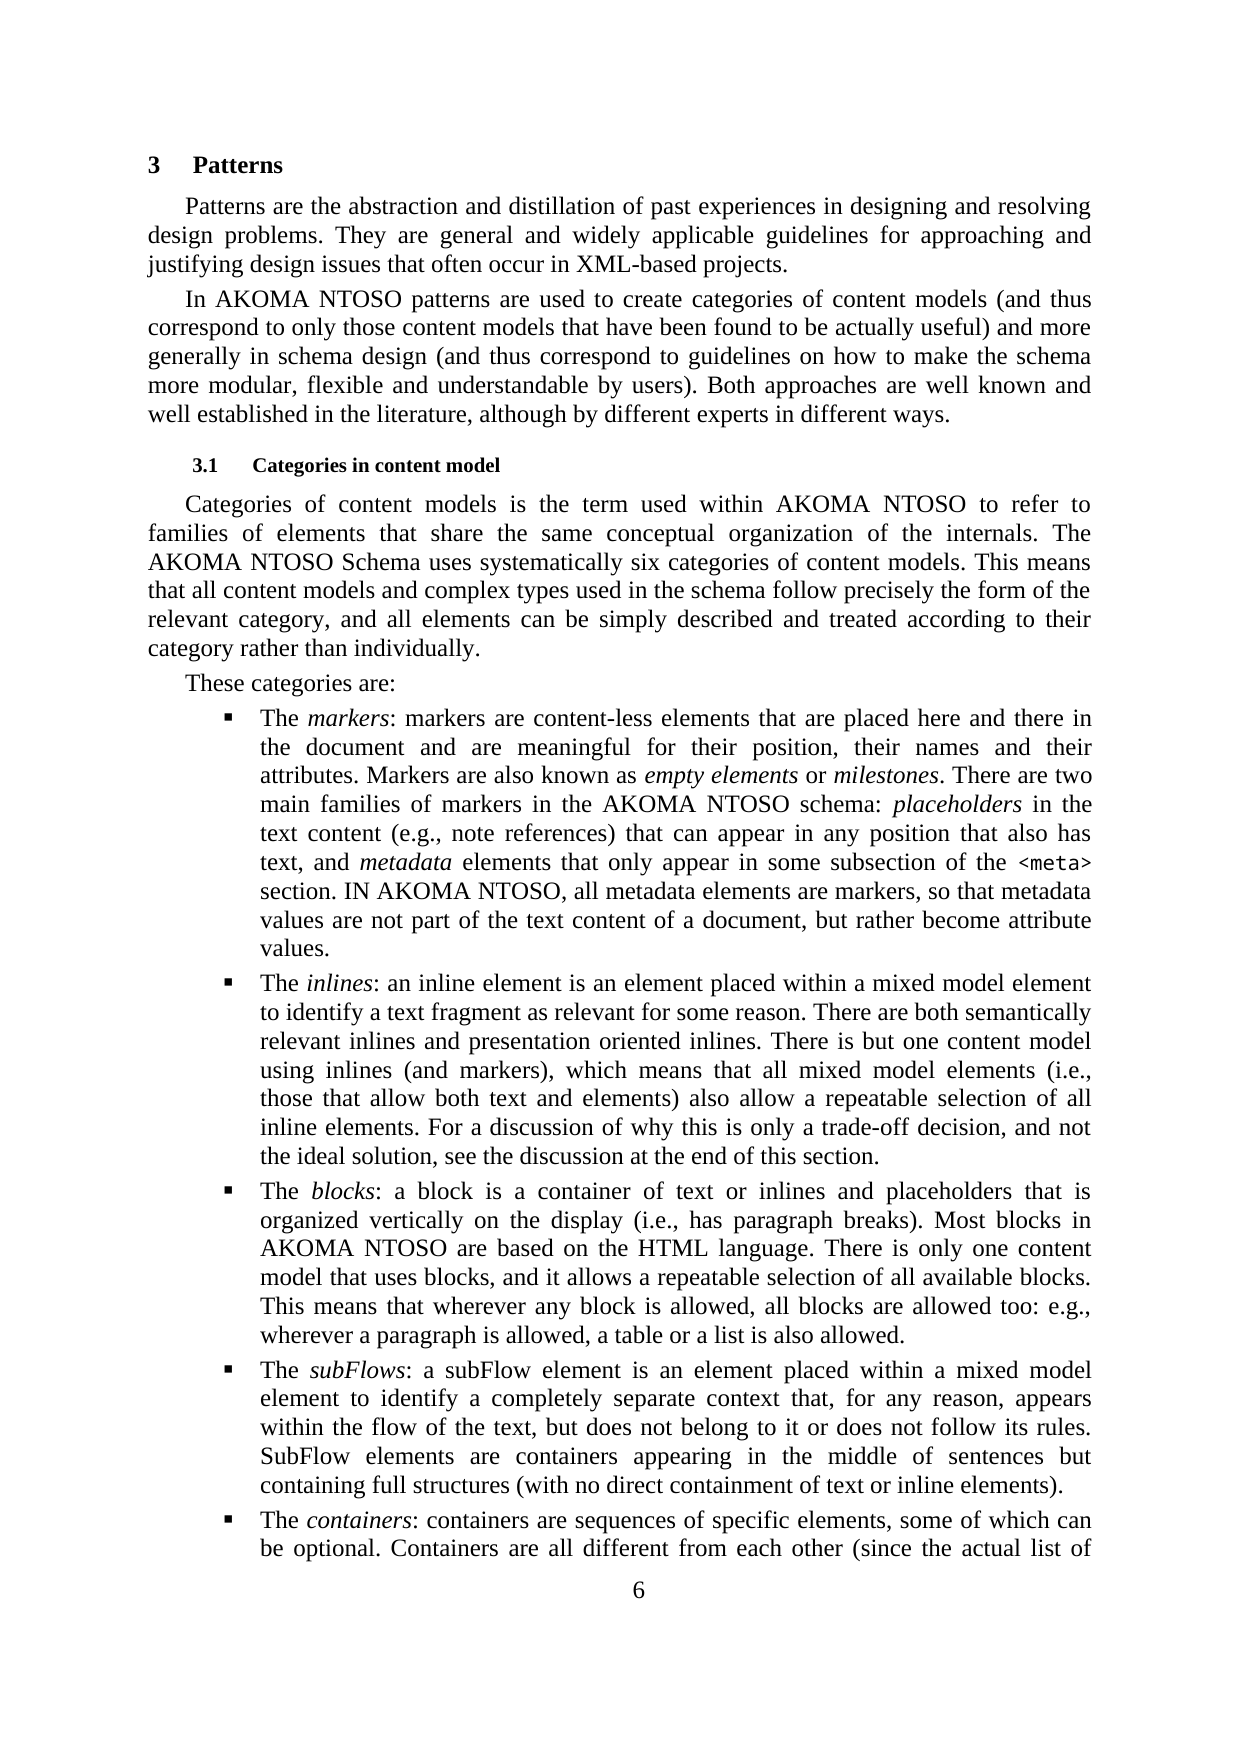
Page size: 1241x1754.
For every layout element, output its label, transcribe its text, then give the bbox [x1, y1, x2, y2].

list The markers: markers are content-less elements that are placed here and there in the document and are meaningful for their position, their names and their attributes. Markers are also known as empty elements or milestones. There are two main families of markers in the AKOMA NTOSO schema: placeholders in the text content (e.g., note references) that can appear in any position that also has text, and metadata elements that only appear in some subsection of the <meta> section. IN AKOMA NTOSO, all metadata elements are markers, so that metadata values are not part of the text content of a document, but rather become attribute values. [222, 703, 1092, 962]
list The blocks: a block is a container of text or inlines and placeholders that is organized vertically on the display (i.e., has paragraph breaks). Most blocks in AKOMA NTOSO are based on the HTML language. There is only one content model that uses blocks, and it allows a repeatable selection of all available blocks. This means that wherever any block is allowed, all blocks are allowed too: e.g., wherever a paragraph is allowed, a table or a list is also allowed. [222, 1176, 1092, 1348]
subtitle Categories in content model [192, 452, 1092, 477]
list The inlines: an inline element is an element placed within a mixed model element to identify a text fragment as relevant for some reason. There are both semantically relevant inlines and presentation oriented inlines. There is but one content model using inlines (and markers), which means that all mixed model elements (i.e., those that allow both text and elements) also allow a repeatable selection of all inline elements. For a discussion of why this is only a trade-off decision, and not the ideal solution, see the discussion at the end of this section. [222, 968, 1092, 1170]
subtitle Patterns [148, 150, 1092, 179]
text Patterns are the abstraction and distillation of past experiences in designing and resolving design problems. They are general and widely applicable guidelines for approaching and justifying design issues that often occur in XML-based projects. [148, 191, 1092, 277]
text In AKOMA NTOSO patterns are used to create categories of content models (and thus correspond to only those content models that have been found to be actually useful) and more generally in schema design (and thus correspond to guidelines on how to make the schema more modular, flexible and understandable by users). Both approaches are well known and well established in the literature, although by different experts in different ways. [148, 284, 1092, 427]
text Categories of content models is the term used within AKOMA NTOSO to refer to families of elements that share the same conceptual organization of the internals. The AKOMA NTOSO Schema uses systematically six categories of content models. This means that all content models and complex types used in the schema follow precisely the form of the relevant category, and all elements can be simply described and treated according to their category rather than individually. [148, 489, 1092, 662]
list The containers: containers are sequences of specific elements, some of which can be optional. Containers are all different from each other (since the actual list of [222, 1505, 1092, 1562]
list The subFlows: a subFlow element is an element placed within a mixed model element to identify a completely separate context that, for any reason, appears within the flow of the text, but does not belong to it or does not follow its rules. SubFlow elements are containers appearing in the middle of sentences but containing full structures (with no direct containment of text or inline elements). [222, 1355, 1092, 1498]
text These categories are: [148, 668, 1092, 697]
